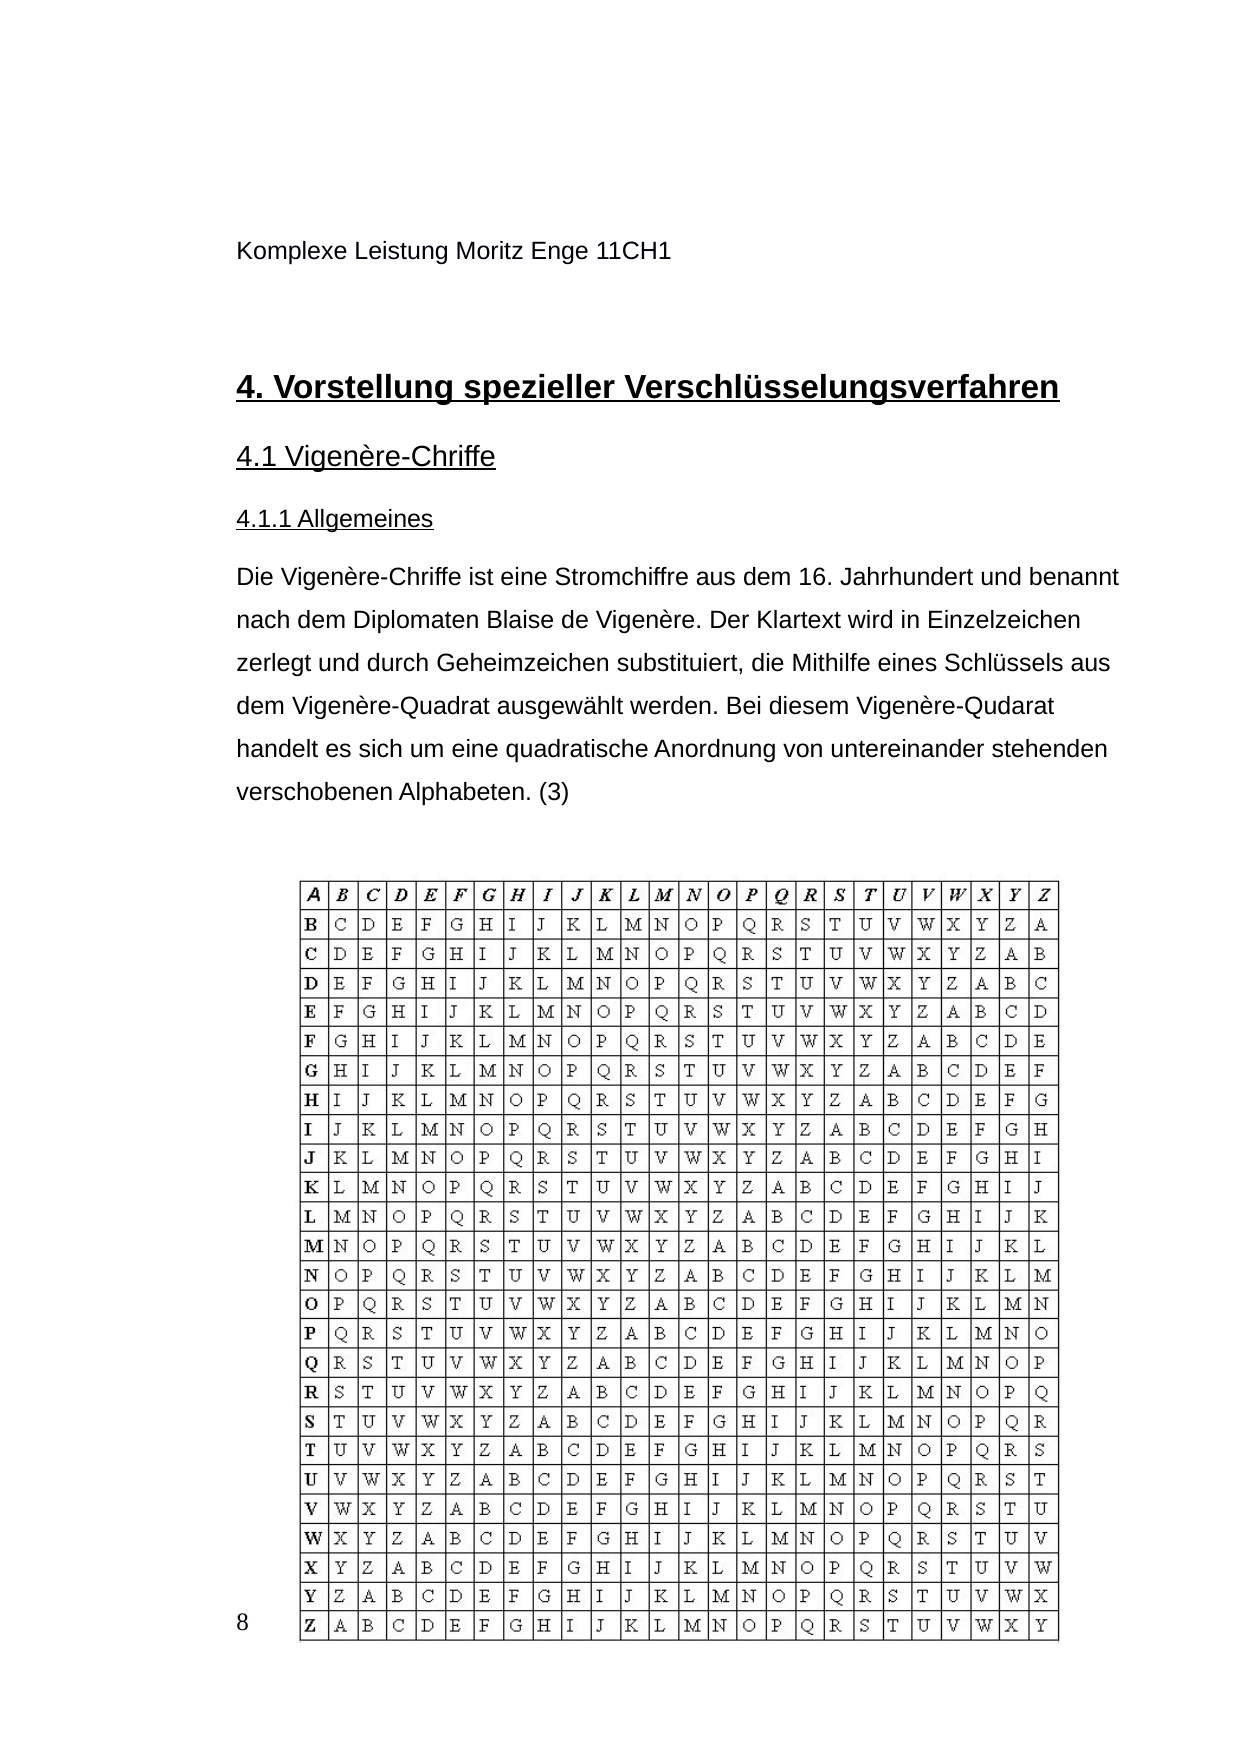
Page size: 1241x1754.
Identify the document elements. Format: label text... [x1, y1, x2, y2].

text 4.1 Vigenère-Chriffe [236, 439, 1122, 472]
text 4.1.1 Allgemeines [236, 504, 1122, 532]
picture [295, 875, 1063, 1643]
text Die Vigenère-Chriffe ist eine Stromchiffre aus dem 16. Jahrhundert und benannt nach dem Diplomaten Blaise de Vigenère. Der Klartext wird in Einzelzeichen zerlegt und durch Geheimzeichen substituiert, die Mithilfe eines Schlüssels aus dem Vigenère-Quadrat ausgewählt werden. Bei diesem Vigenère-Qudarat handelt es sich um eine quadratische Anordnung von untereinander stehenden verschobenen Alphabeten. (3) [236, 561, 1122, 806]
text 4. Vorstellung spezieller Verschlüsselungsverfahren [236, 367, 1122, 405]
